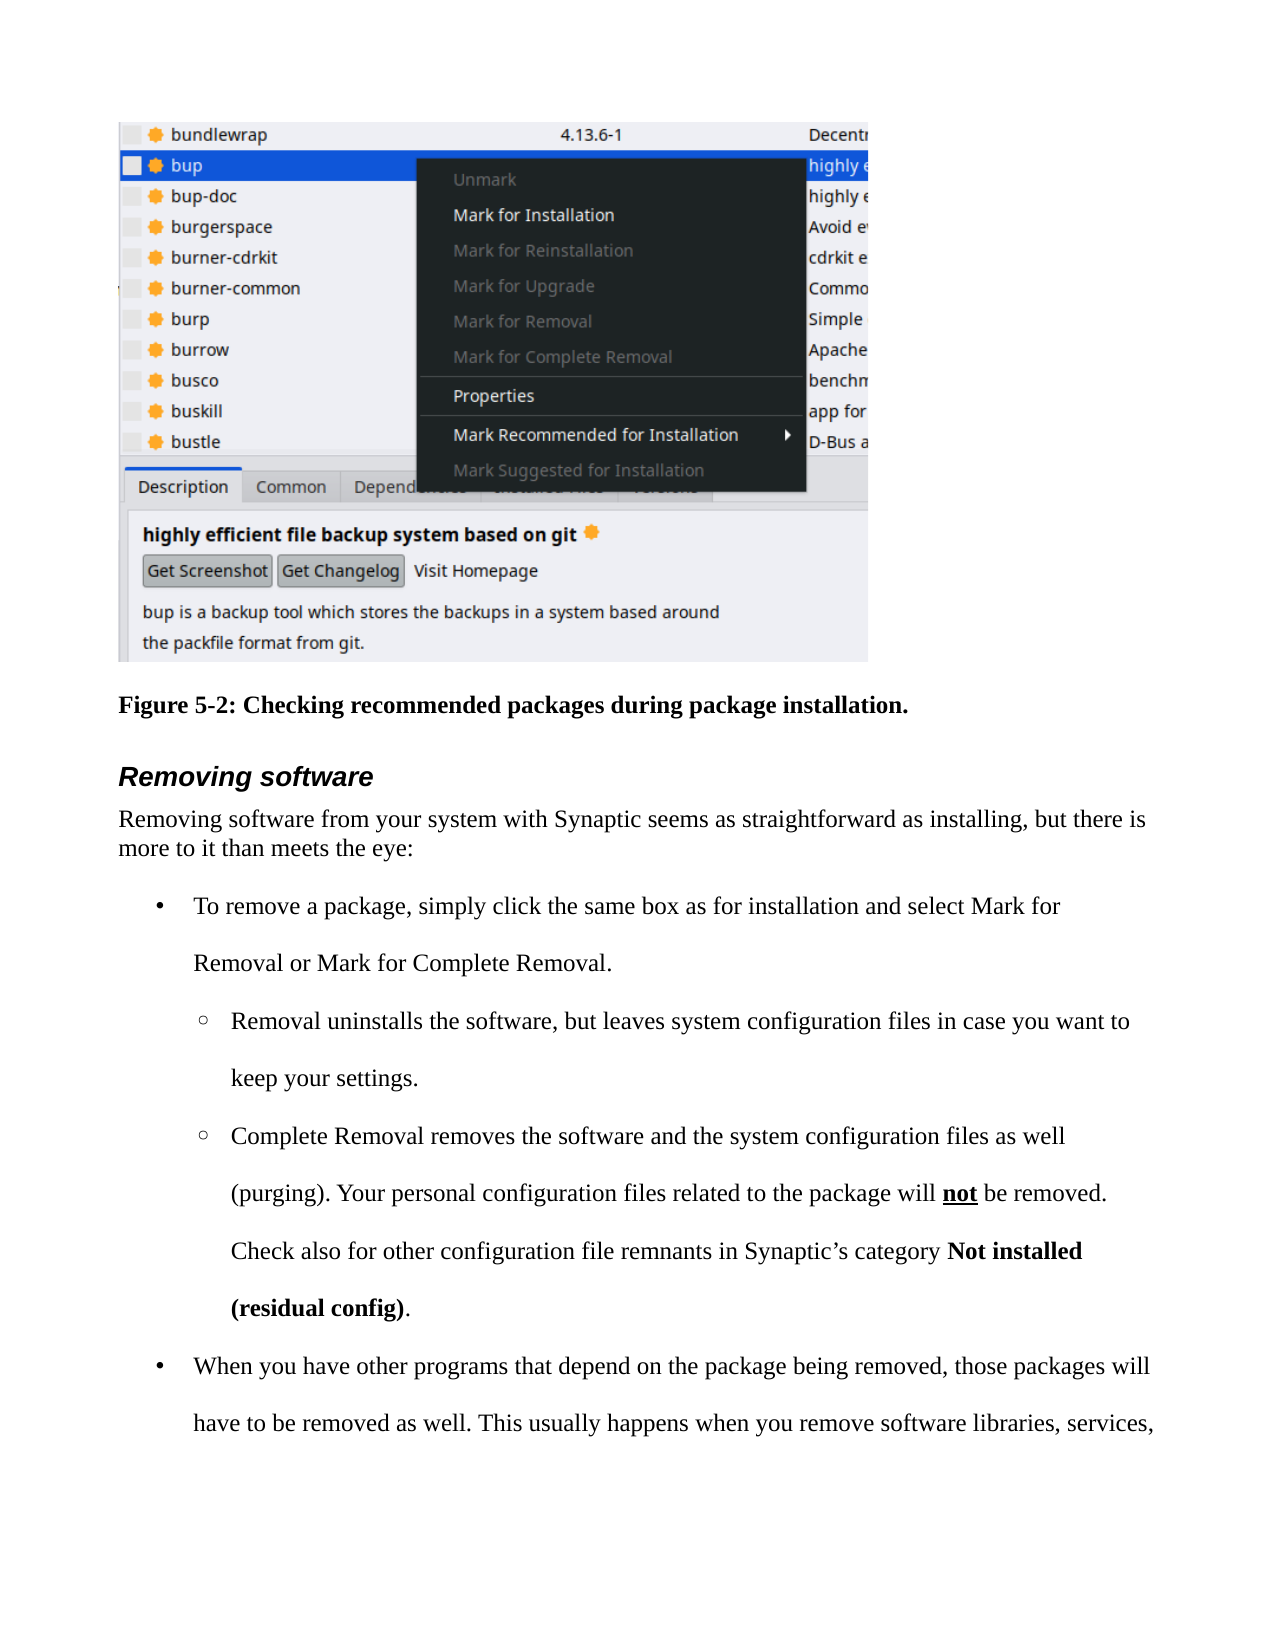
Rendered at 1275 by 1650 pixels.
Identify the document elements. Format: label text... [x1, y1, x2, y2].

list Complete Removal removes the software and the system configuration files as well (purging). Your personal configuration files related to the package will not be removed. Check also for other configuration file remnants in Synaptic’s category Not installed (residual config). [193, 1121, 1157, 1322]
list When you have other programs that depend on the package being removed, those packages will have to be removed as well. This usually happens when you remove software libraries, services, [156, 1351, 1157, 1437]
picture [118, 122, 869, 662]
list Removal uninstalls the software, but leaves system configuration files in case you want to keep your settings. [193, 1006, 1157, 1092]
subtitle Removing software [118, 760, 1157, 792]
list To remove a package, simply click the same box as for installation and select Mark for Removal or Mark for Complete Removal. [156, 891, 1157, 977]
text Figure 5-2: Checking recommended packages during package installation. [118, 690, 1157, 719]
text Removing software from your system with Synaptic seems as straightforward as installing, but there is more to it than meets the eye: [118, 804, 1157, 862]
